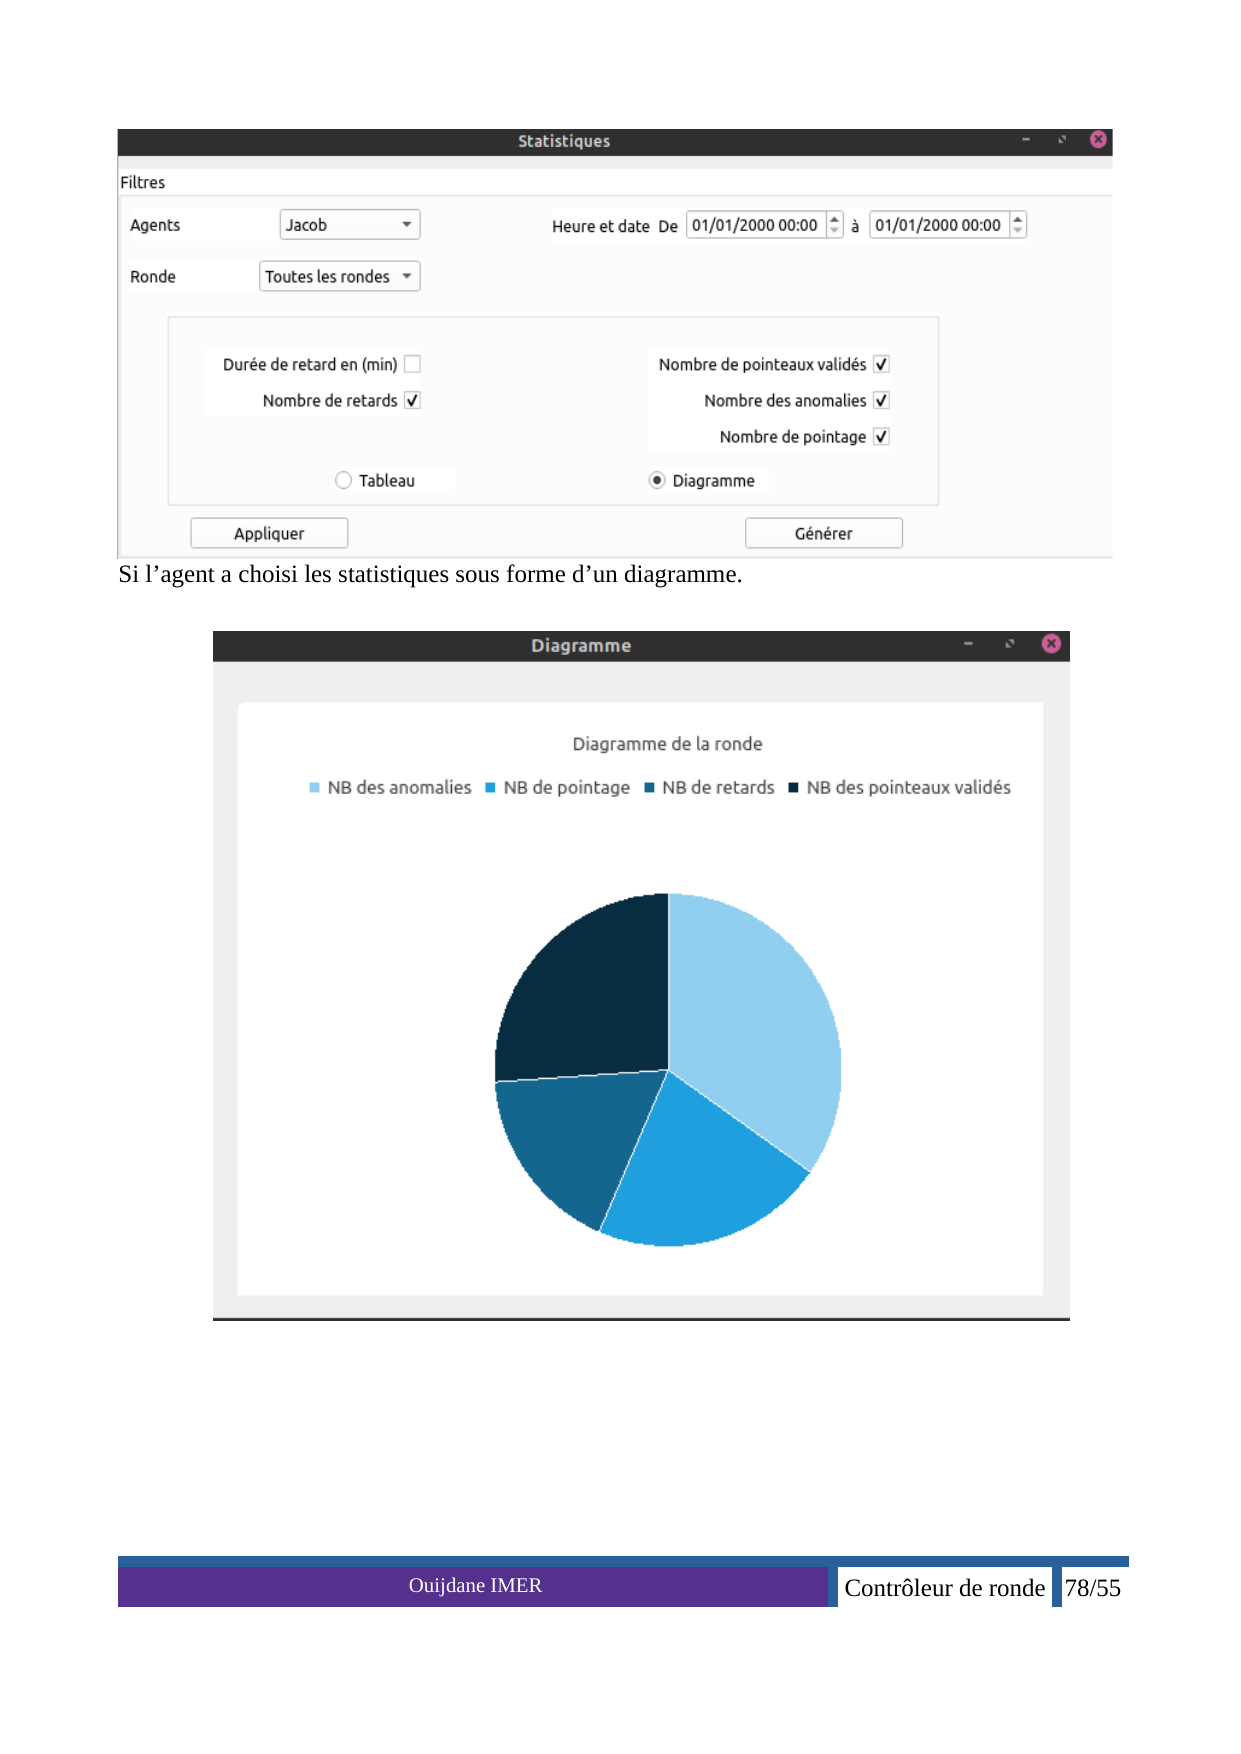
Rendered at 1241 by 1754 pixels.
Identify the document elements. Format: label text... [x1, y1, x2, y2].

picture [213, 631, 1070, 1321]
picture [117, 129, 1113, 559]
text Si l’agent a choisi les statistiques sous forme d’un diagramme. [118, 556, 1122, 587]
